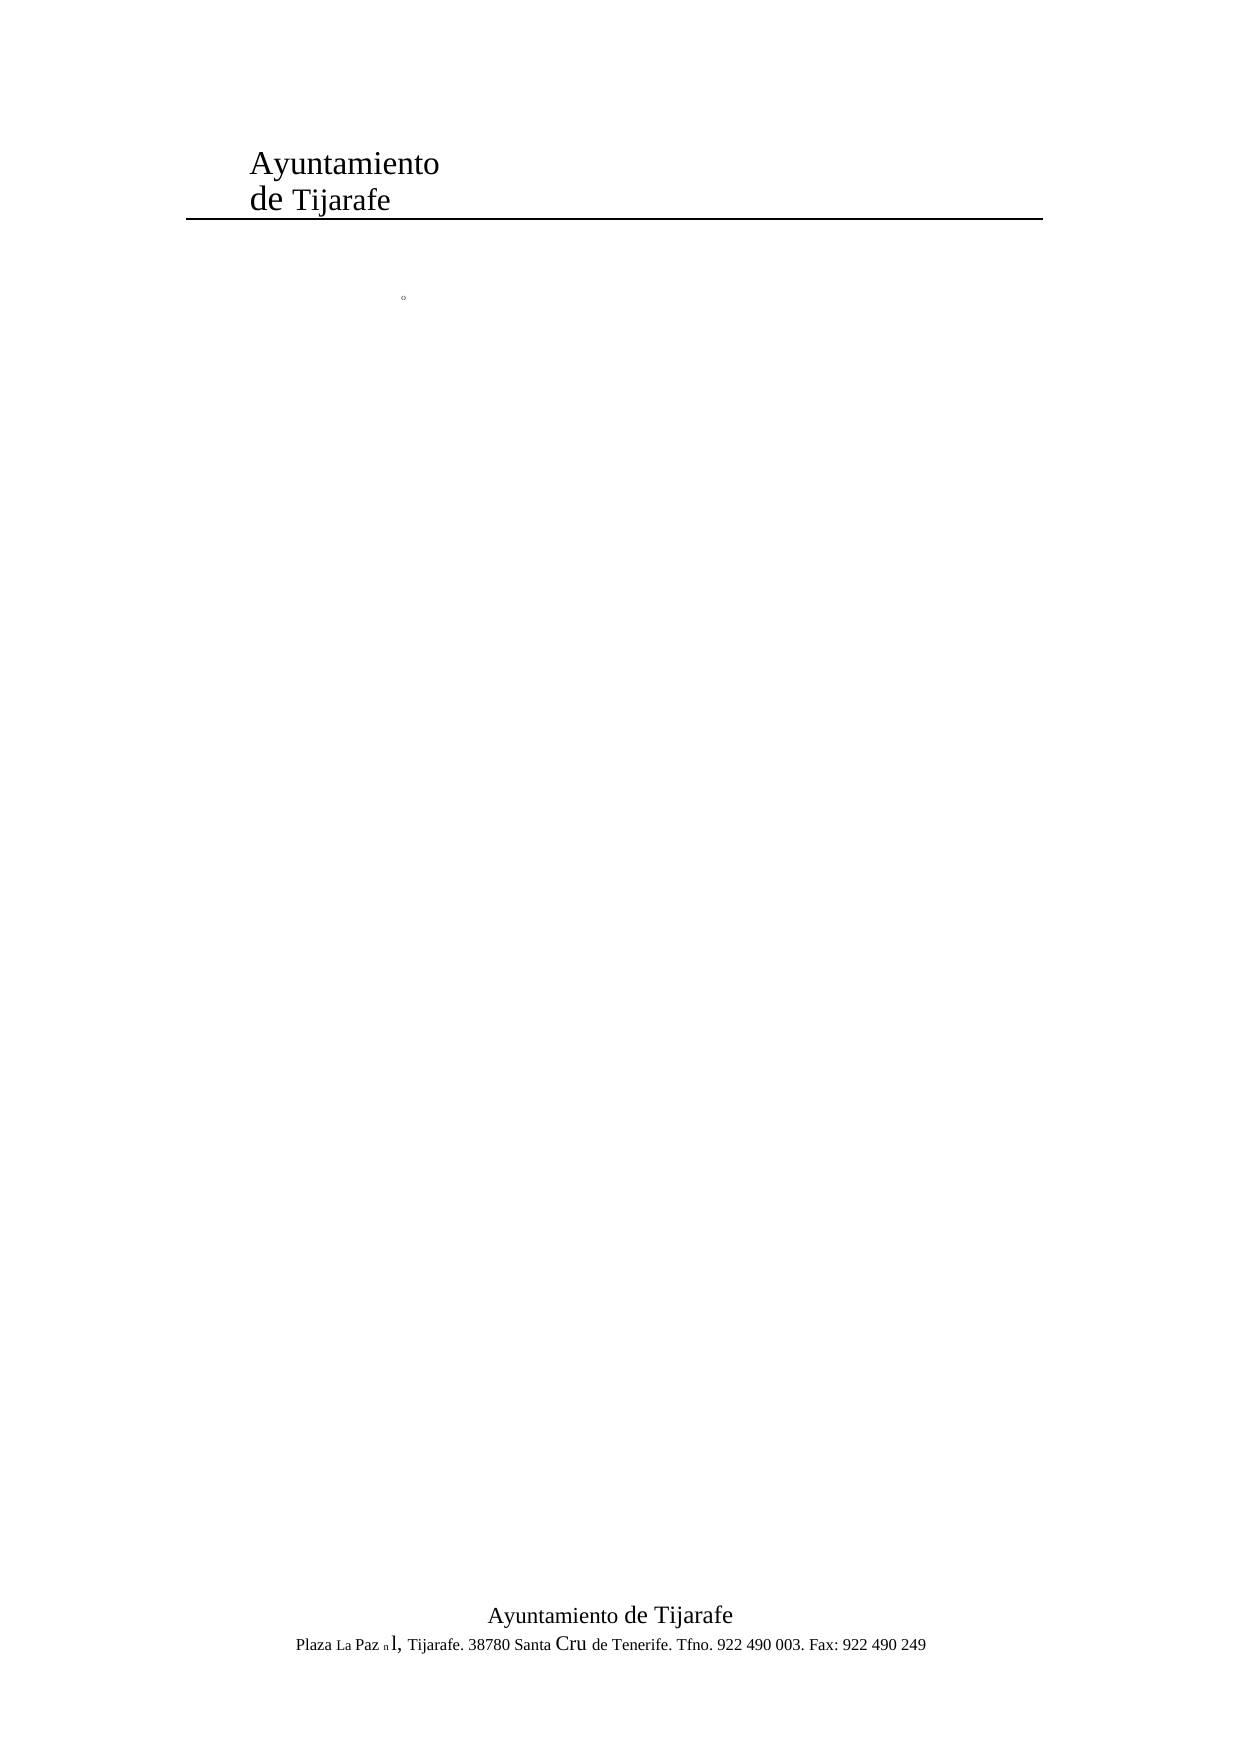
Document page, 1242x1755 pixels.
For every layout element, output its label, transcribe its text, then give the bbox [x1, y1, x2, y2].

text O [401, 294, 1035, 306]
